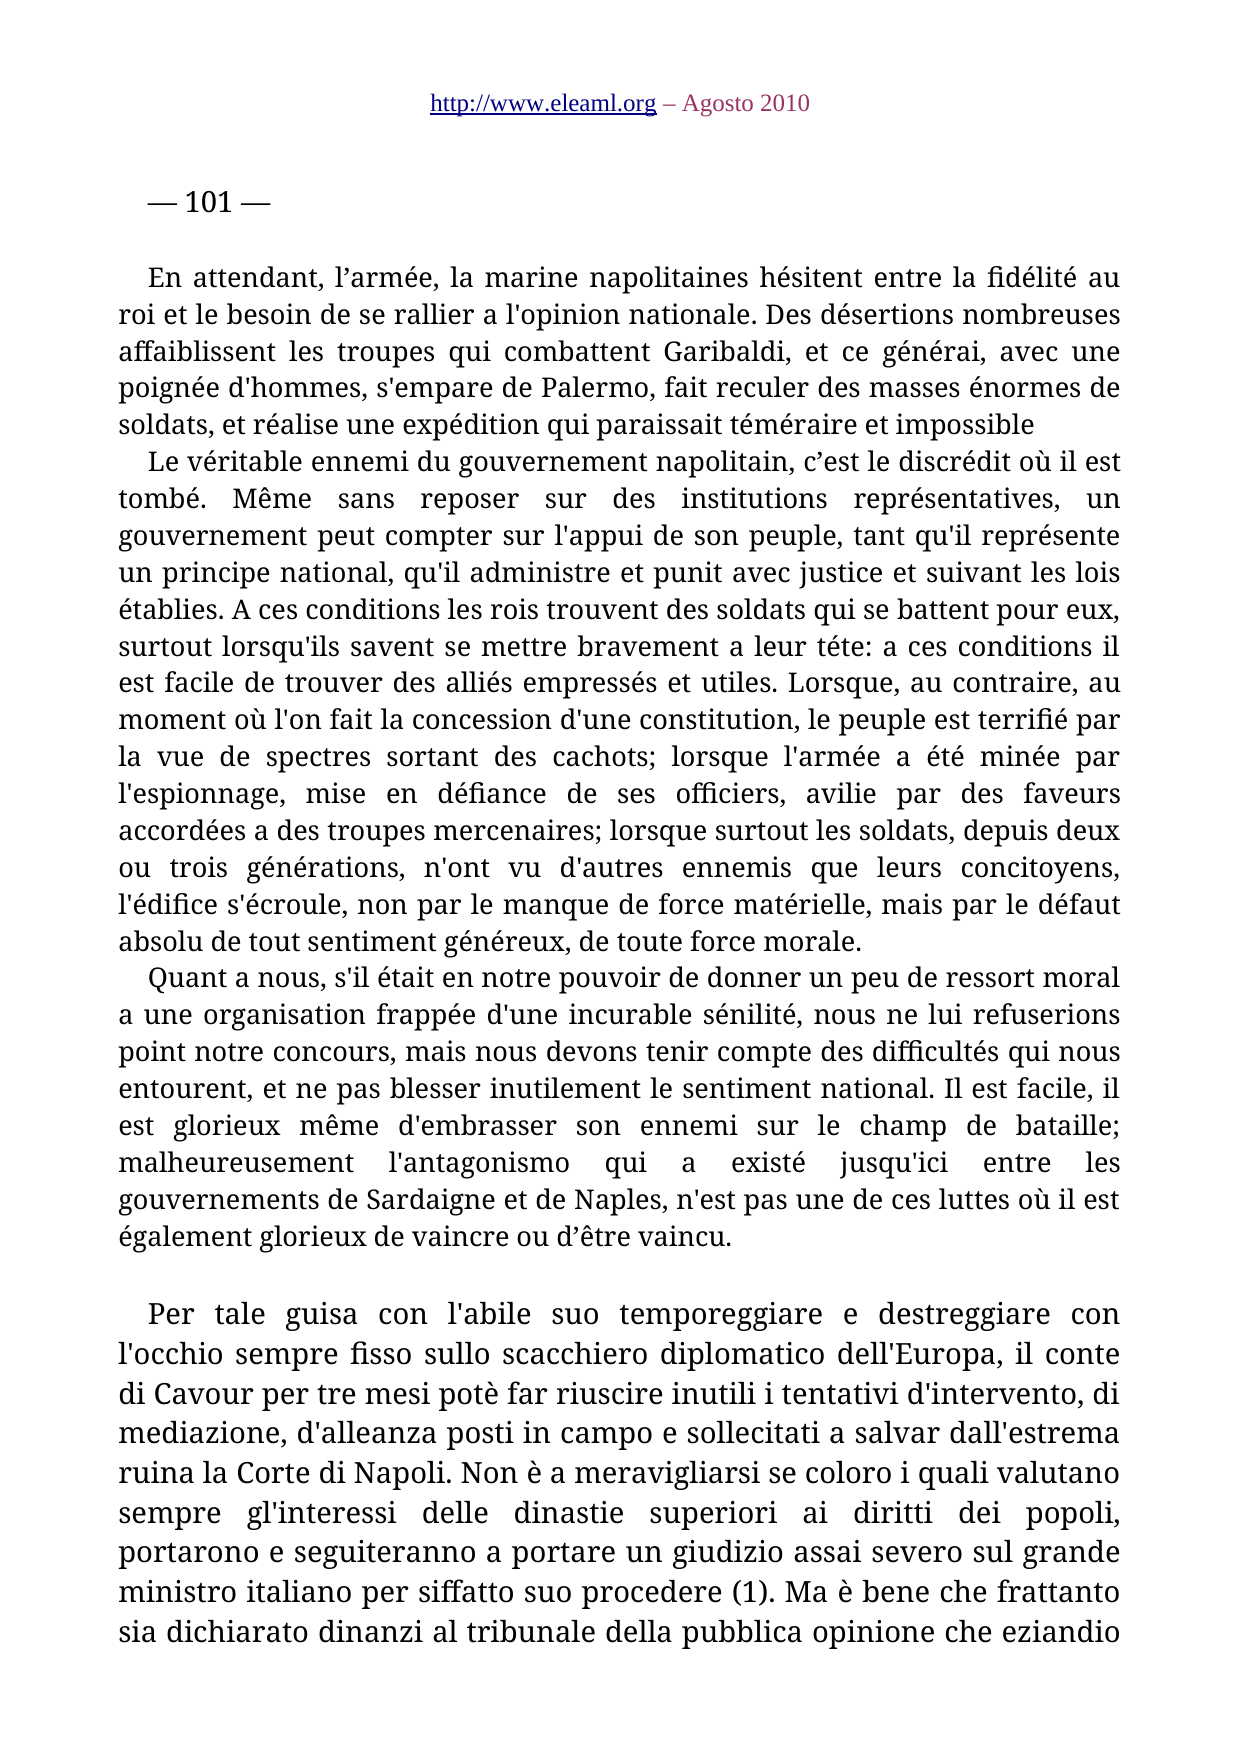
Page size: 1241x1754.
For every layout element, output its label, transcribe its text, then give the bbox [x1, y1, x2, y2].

text Le véritable ennemi du gouvernement napolitain, c’est le discrédit où il est tombé. Même sans reposer sur des institutions représentatives, un gouvernement peut compter sur l'appui de son peuple, tant qu'il représente un principe national, qu'il administre et punit avec justice et suivant les lois établies. A ces conditions les rois trouvent des soldats qui se battent pour eux, surtout lorsqu'ils savent se mettre bravement a leur téte: a ces conditions il est facile de trouver des alliés empressés et utiles. Lorsque, au contraire, au moment où l'on fait la concession d'une constitution, le peuple est terrifié par la vue de spectres sortant des cachots; lorsque l'armée a été minée par l'espionnage, mise en défiance de ses officiers, avilie par des faveurs accordées a des troupes mercenaires; lorsque surtout les soldats, depuis deux ou trois générations, n'ont vu d'autres ennemis que leurs concitoyens, l'édifice s'écroule, non par le manque de force matérielle, mais par le défaut absolu de tout sentiment généreux, de toute force morale. [118, 443, 1122, 959]
text Per tale guisa con l'abile suo temporeggiare e destreggiare con l'occhio sempre fisso sullo scacchiero diplomatico dell'Europa, il conte di Cavour per tre mesi potè far riuscire inutili i tentativi d'intervento, di mediazione, d'alleanza posti in campo e sollecitati a salvar dall'estrema ruina la Corte di Napoli. Non è a meravigliarsi se coloro i quali valutano sempre gl'interessi delle dinastie superiori ai diritti dei popoli, portarono e seguiteranno a portare un giudizio assai severo sul grande ministro italiano per siffatto suo procedere (1). Ma è bene che frattanto sia dichiarato dinanzi al tribunale della pubblica opinione che eziandio [118, 1294, 1122, 1651]
text — 101 — [118, 182, 1122, 221]
text En attendant, l’armée, la marine napolitaines hésitent entre la fidélité au roi et le besoin de se rallier a l'opinion nationale. Des désertions nombreuses affaiblissent les troupes qui combattent Garibaldi, et ce générai, avec une poignée d'hommes, s'empare de Palermo, fait reculer des masses énormes de soldats, et réalise une expédition qui paraissait téméraire et impossible [118, 258, 1122, 443]
text Quant a nous, s'il était en notre pouvoir de donner un peu de ressort moral a une organisation frappée d'une incurable sénilité, nous ne lui refuserions point notre concours, mais nous devons tenir compte des difficultés qui nous entourent, et ne pas blesser inutilement le sentiment national. Il est facile, il est glorieux même d'embrasser son ennemi sur le champ de bataille; malheureusement l'antagonismo qui a existé jusqu'ici entre les gouvernements de Sardaigne et de Naples, n'est pas une de ces luttes où il est également glorieux de vaincre ou d’être vaincu. [118, 959, 1122, 1254]
